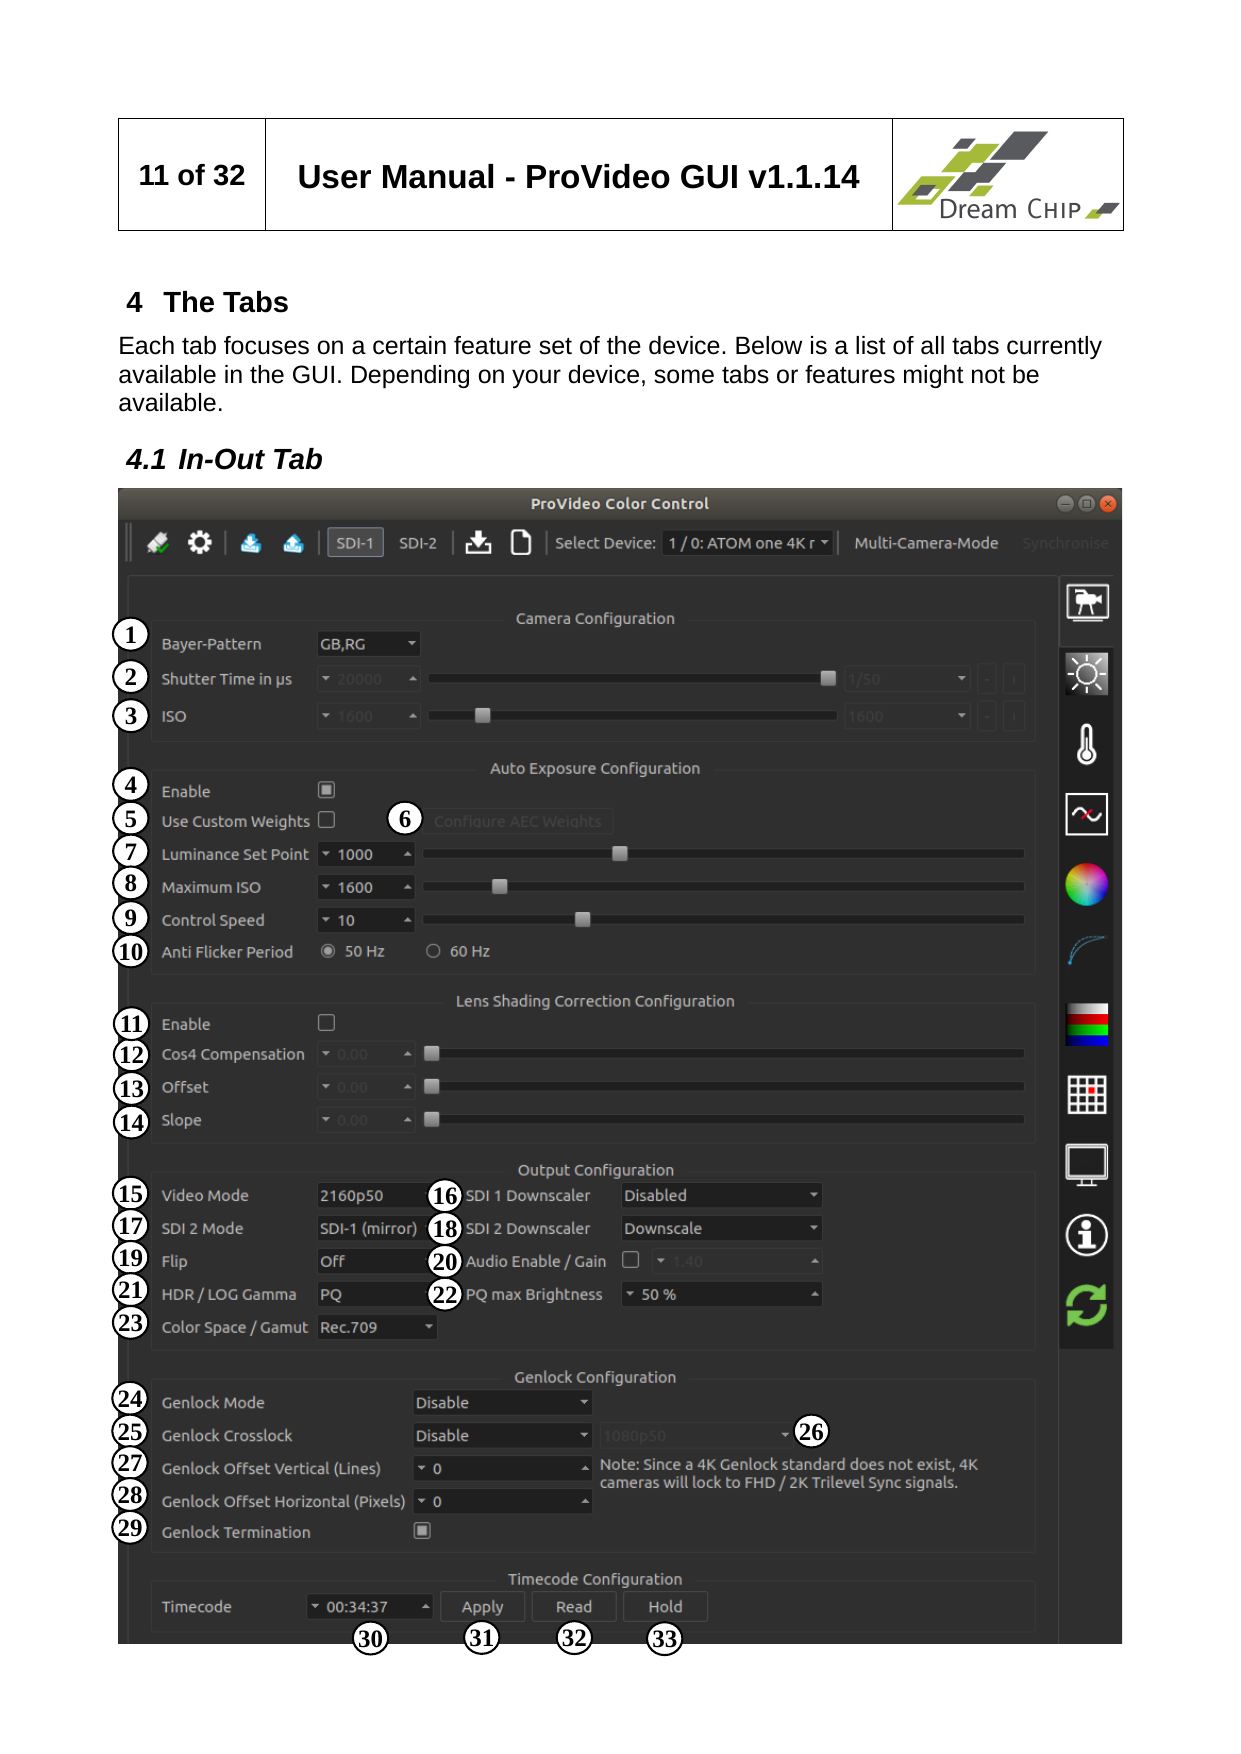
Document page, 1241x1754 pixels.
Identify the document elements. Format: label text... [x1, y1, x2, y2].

subtitle The Tabs [118, 285, 1122, 318]
picture [897, 130, 1120, 220]
picture [118, 488, 1123, 1644]
picture [118, 897, 125, 904]
text Each tab focuses on a certain feature set of the device. Below is a list of all tabs currently available in the GUI. Depending on your device, some tabs or features might not be available. [118, 331, 1122, 417]
subtitle In-Out Tab [118, 442, 1122, 476]
picture [118, 1068, 124, 1075]
picture [118, 1102, 124, 1109]
